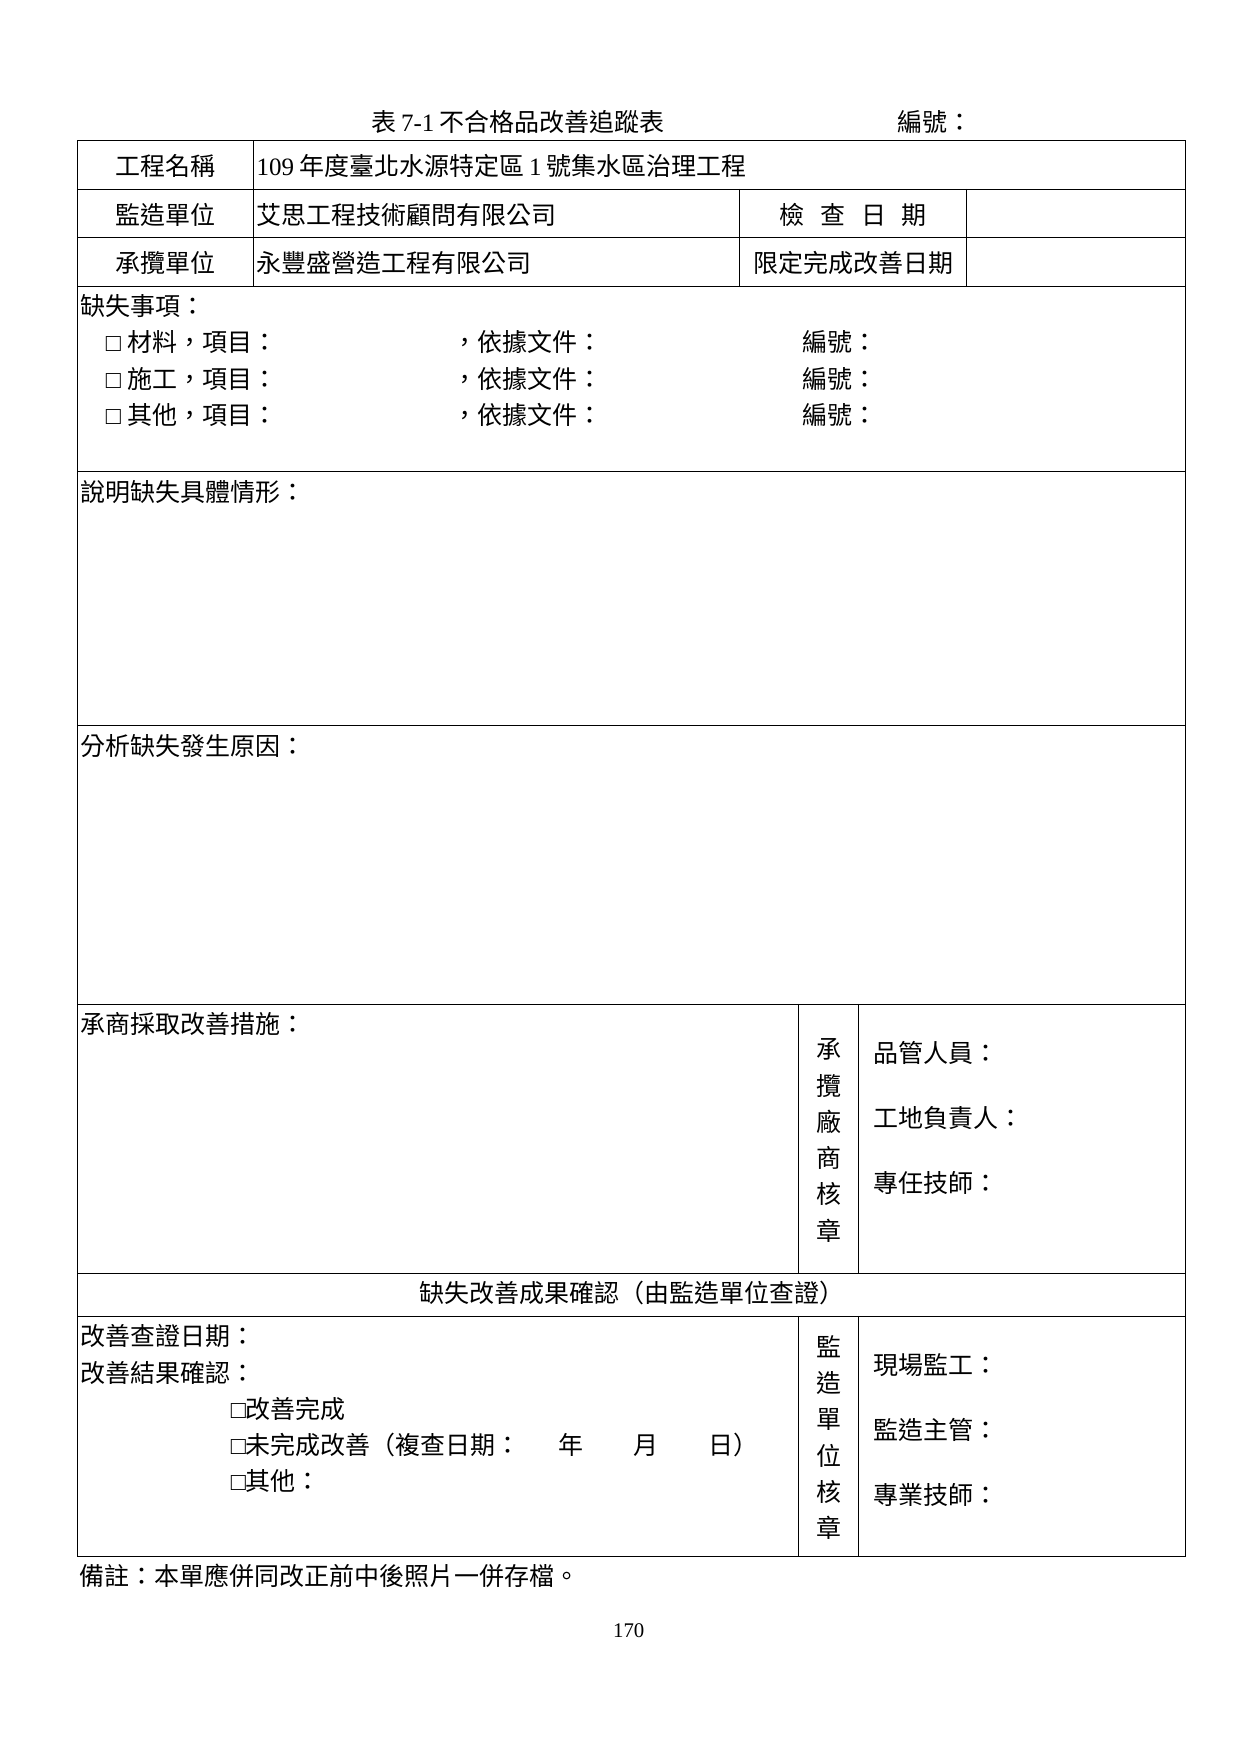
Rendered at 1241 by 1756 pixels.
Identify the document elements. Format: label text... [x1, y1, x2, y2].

text 備註：本單應併同改正前中後照片一併存檔。 [79, 1557, 1193, 1593]
table_cell [967, 190, 1185, 237]
table_cell [967, 238, 1185, 286]
table_cell 永豐盛營造工程有限公司 [254, 238, 739, 286]
table_cell 缺失改善成果確認（由監造單位查證） [78, 1274, 1185, 1316]
table_cell 監造單位 [78, 190, 253, 237]
table_cell 限定完成改善日期 [740, 238, 966, 286]
table_cell 承商採取改善措施： [78, 1005, 798, 1273]
table_header 工程名稱 [78, 141, 253, 189]
table_cell 分析缺失發生原因： [78, 726, 1185, 1004]
table_cell 缺失事項： □ 材料，項目： ，依據文件： 編號： □ 施工，項目： ，依據文件： 編號： □ 其他，項目： ，依據文件： 編號： [78, 287, 1185, 471]
text 表7-1不合格品改善追蹤表 編號： [79, 98, 1193, 140]
table_header 109年度臺北水源特定區1號集水區治理工程 [254, 141, 1185, 189]
table_cell 監造單位核章 [799, 1317, 858, 1556]
table_cell 承攬單位 [78, 238, 253, 286]
table_cell 品管人員： 工地負責人： 專任技師： [859, 1005, 1185, 1273]
table_cell 檢查日期 [740, 190, 966, 237]
table_cell 承攬廠商核章 [799, 1005, 858, 1273]
table_cell 現場監工： 監造主管： 專業技師： [859, 1317, 1185, 1556]
table_cell 說明缺失具體情形： [78, 472, 1185, 725]
table_cell 改善查證日期： 改善結果確認： □改善完成 □未完成改善（複查日期： 年 月 日） □其他： [78, 1317, 798, 1556]
table_cell 艾思工程技術顧問有限公司 [254, 190, 739, 237]
